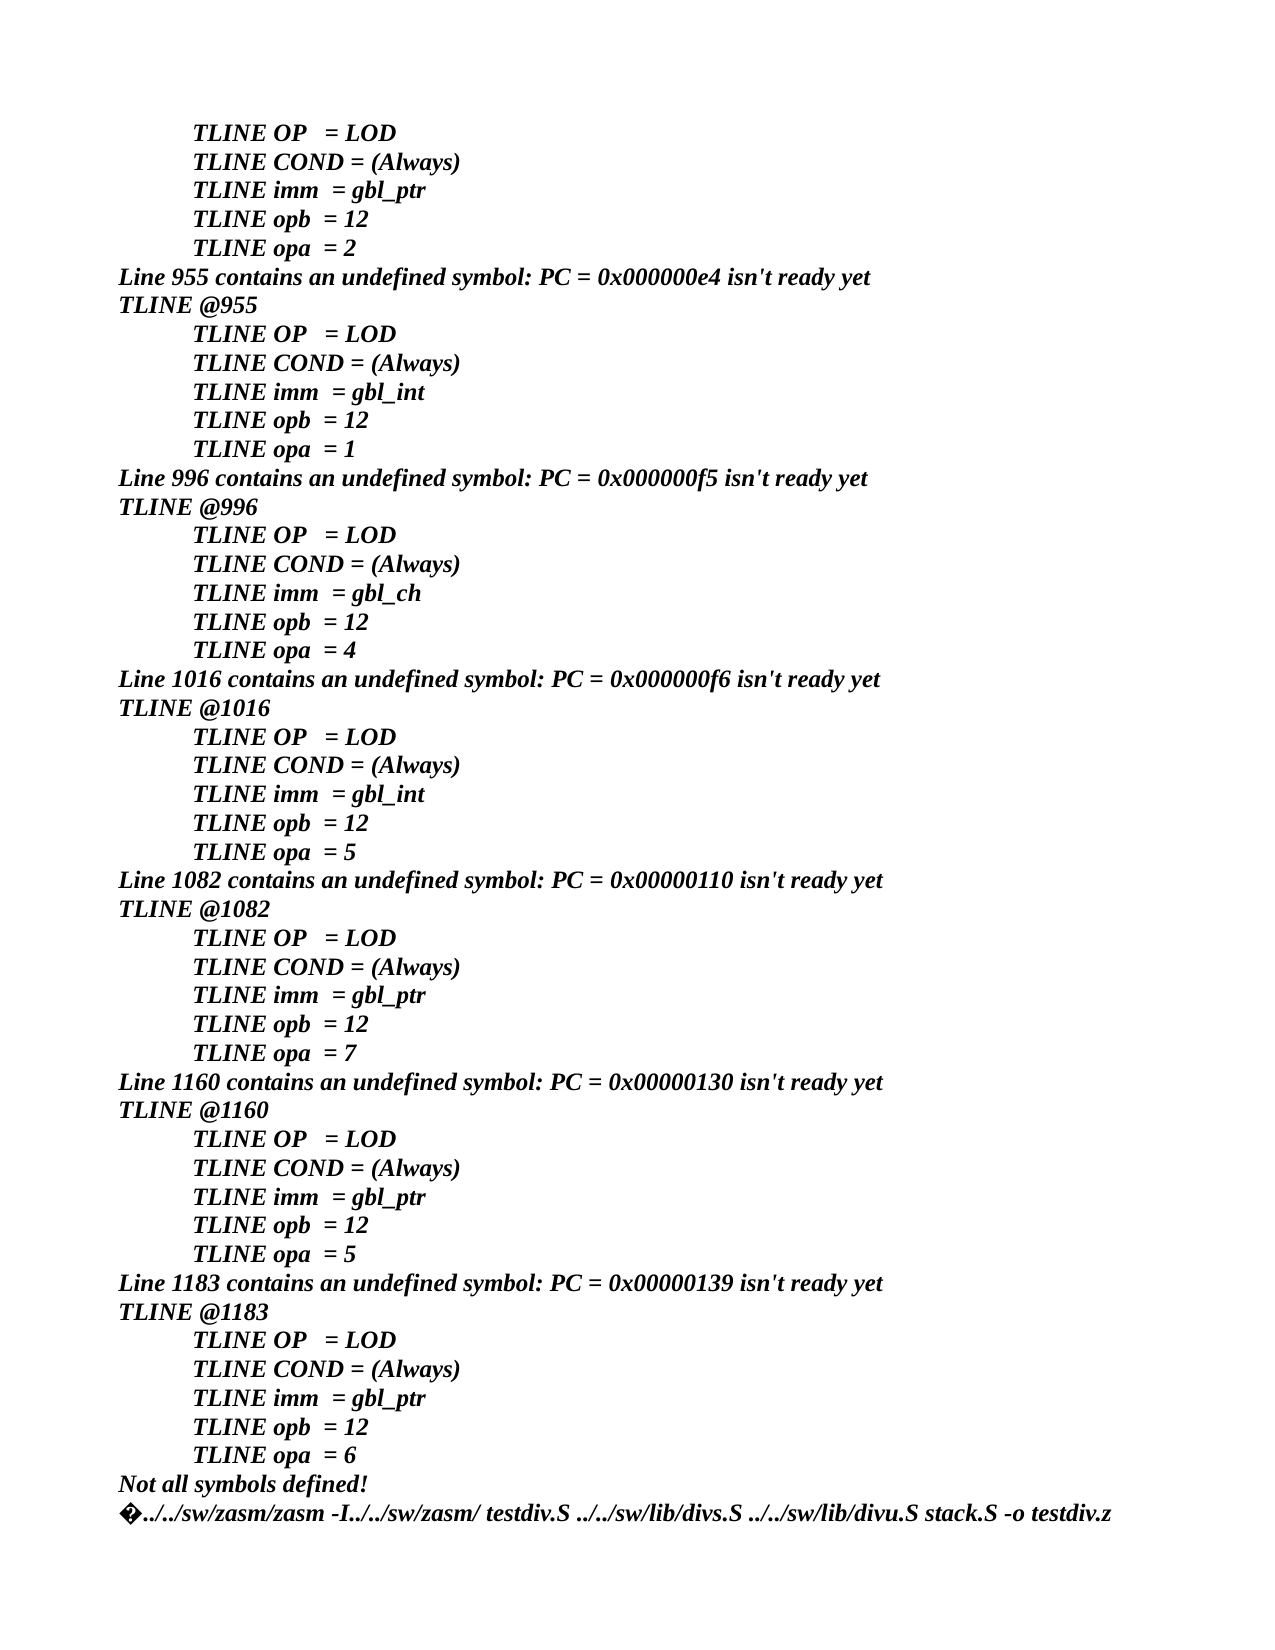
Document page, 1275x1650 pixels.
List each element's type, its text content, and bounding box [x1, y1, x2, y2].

text TLINE @955 [118, 291, 1157, 319]
text TLINE opa = 4 [118, 636, 1157, 664]
text TLINE COND = (Always) [118, 348, 1157, 377]
text TLINE opa = 6 [118, 1441, 1157, 1469]
text TLINE OP = LOD [118, 118, 1157, 147]
text TLINE opb = 12 [118, 406, 1157, 434]
text TLINE OP = LOD [118, 1124, 1157, 1153]
text Line 955 contains an undefined symbol: PC = 0x000000e4 isn't ready yet [118, 262, 1157, 291]
text TLINE imm = gbl_int [118, 779, 1157, 808]
text TLINE OP = LOD [118, 319, 1157, 348]
text TLINE @1082 [118, 894, 1157, 923]
text TLINE OP = LOD [118, 1326, 1157, 1354]
text Line 1082 contains an undefined symbol: PC = 0x00000110 isn't ready yet [118, 866, 1157, 894]
text TLINE opa = 5 [118, 1239, 1157, 1268]
text TLINE @996 [118, 492, 1157, 521]
text TLINE COND = (Always) [118, 1153, 1157, 1182]
text TLINE opb = 12 [118, 607, 1157, 636]
text TLINE OP = LOD [118, 923, 1157, 952]
text TLINE opa = 1 [118, 434, 1157, 463]
text TLINE imm = gbl_ch [118, 578, 1157, 607]
text TLINE @1160 [118, 1096, 1157, 1124]
text TLINE imm = gbl_ptr [118, 981, 1157, 1009]
text TLINE opb = 12 [118, 1412, 1157, 1441]
text TLINE opa = 2 [118, 233, 1157, 262]
text TLINE COND = (Always) [118, 147, 1157, 176]
text Line 996 contains an undefined symbol: PC = 0x000000f5 isn't ready yet [118, 463, 1157, 492]
text TLINE COND = (Always) [118, 1354, 1157, 1383]
text TLINE COND = (Always) [118, 751, 1157, 779]
text TLINE opa = 5 [118, 837, 1157, 866]
text TLINE imm = gbl_ptr [118, 1182, 1157, 1211]
text TLINE imm = gbl_ptr [118, 1383, 1157, 1412]
text TLINE OP = LOD [118, 722, 1157, 751]
text TLINE opb = 12 [118, 204, 1157, 233]
text TLINE opb = 12 [118, 1009, 1157, 1038]
text Line 1183 contains an undefined symbol: PC = 0x00000139 isn't ready yet [118, 1268, 1157, 1297]
text Line 1160 contains an undefined symbol: PC = 0x00000130 isn't ready yet [118, 1067, 1157, 1096]
text TLINE opa = 7 [118, 1038, 1157, 1067]
text TLINE imm = gbl_int [118, 377, 1157, 406]
text TLINE imm = gbl_ptr [118, 176, 1157, 204]
text �../../sw/zasm/zasm -I../../sw/zasm/ testdiv.S ../../sw/lib/divs.S ../../sw/lib/divu.S stack.S -o testdiv.z [118, 1498, 1157, 1527]
text Line 1016 contains an undefined symbol: PC = 0x000000f6 isn't ready yet [118, 664, 1157, 693]
text TLINE @1016 [118, 693, 1157, 722]
text TLINE OP = LOD [118, 521, 1157, 549]
text TLINE opb = 12 [118, 1211, 1157, 1239]
text TLINE COND = (Always) [118, 952, 1157, 981]
text TLINE COND = (Always) [118, 549, 1157, 578]
text Not all symbols defined! [118, 1469, 1157, 1498]
text TLINE opb = 12 [118, 808, 1157, 837]
text TLINE @1183 [118, 1297, 1157, 1326]
